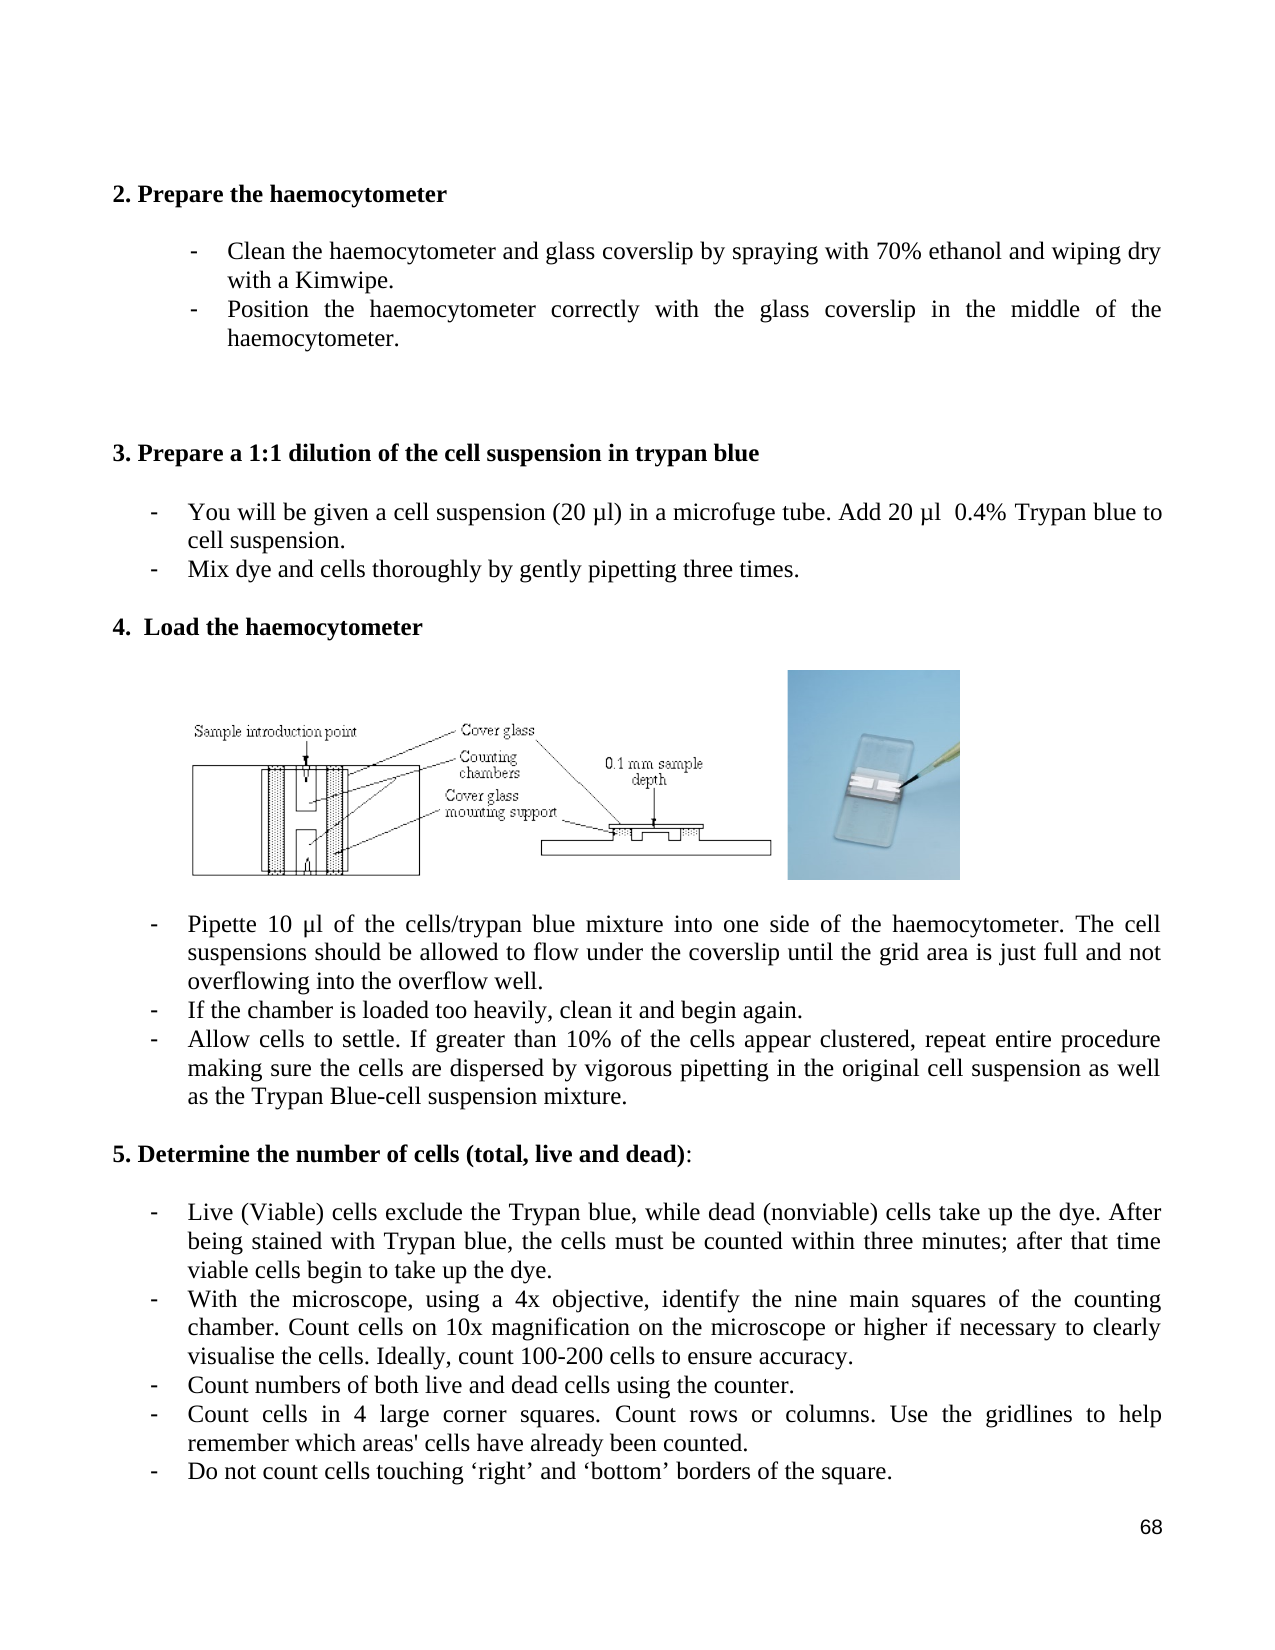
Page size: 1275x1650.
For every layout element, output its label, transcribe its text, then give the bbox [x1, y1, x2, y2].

picture [787, 670, 960, 880]
list Count numbers of both live and dead cells using the counter. [150, 1370, 1162, 1399]
list Mix dye and cells thoroughly by gently pipetting three times. [150, 554, 1162, 583]
list With the microscope, using a 4x objective, identify the nine main squares of the counting chamber. Count cells on 10x magnification on the microscope or higher if necessary to clearly visualise the cells. Ideally, count 100-200 cells to ensure accuracy. [150, 1283, 1162, 1370]
text 2. Prepare the haemocytometer [112, 179, 1162, 207]
list Count cells in 4 large corner squares. Count rows or columns. Use the gridlines to help remember which areas' cells have already been counted. [150, 1399, 1162, 1456]
list Do not count cells touching ‘right’ and ‘bottom’ borders of the square. [150, 1456, 1162, 1485]
list Pipette 10 μl of the cells/trypan blue mixture into one side of the haemocytometer. The cell suspensions should be allowed to flow under the coverslip until the grid area is just full and not overflowing into the overflow well. [150, 908, 1162, 995]
text 3. Prepare a 1:1 dilution of the cell suspension in trypan blue [112, 438, 1162, 467]
list Clean the haemocytometer and glass coverslip by spraying with 70% ethanol and wiping dry with a Kimwipe. [189, 236, 1162, 294]
list Live (Viable) cells exclude the Trypan blue, while dead (nonviable) cells take up the dye. After being stained with Trypan blue, the cells must be counted within three minutes; after that time viable cells begin to take up the dye. [150, 1197, 1162, 1283]
list Position the haemocytometer correctly with the glass coverslip in the middle of the haemocytometer. [189, 294, 1162, 351]
list You will be given a cell suspension (20 µl) in a microfuge tube. Add 20 µl 0.4% Trypan blue to cell suspension. [150, 496, 1162, 554]
list Allow cells to settle. If greater than 10% of the cells appear clustered, repeat entire procedure making sure the cells are dispersed by vigorous pipetting in the original cell suspension as well as the Trypan Blue-cell suspension mixture. [150, 1024, 1162, 1110]
text 4. Load the haemocytometer [112, 612, 1162, 641]
list If the chamber is loaded too heavily, clean it and begin again. [150, 995, 1162, 1024]
picture [187, 721, 773, 880]
text 5. Determine the number of cells (total, live and dead): [112, 1139, 1162, 1168]
